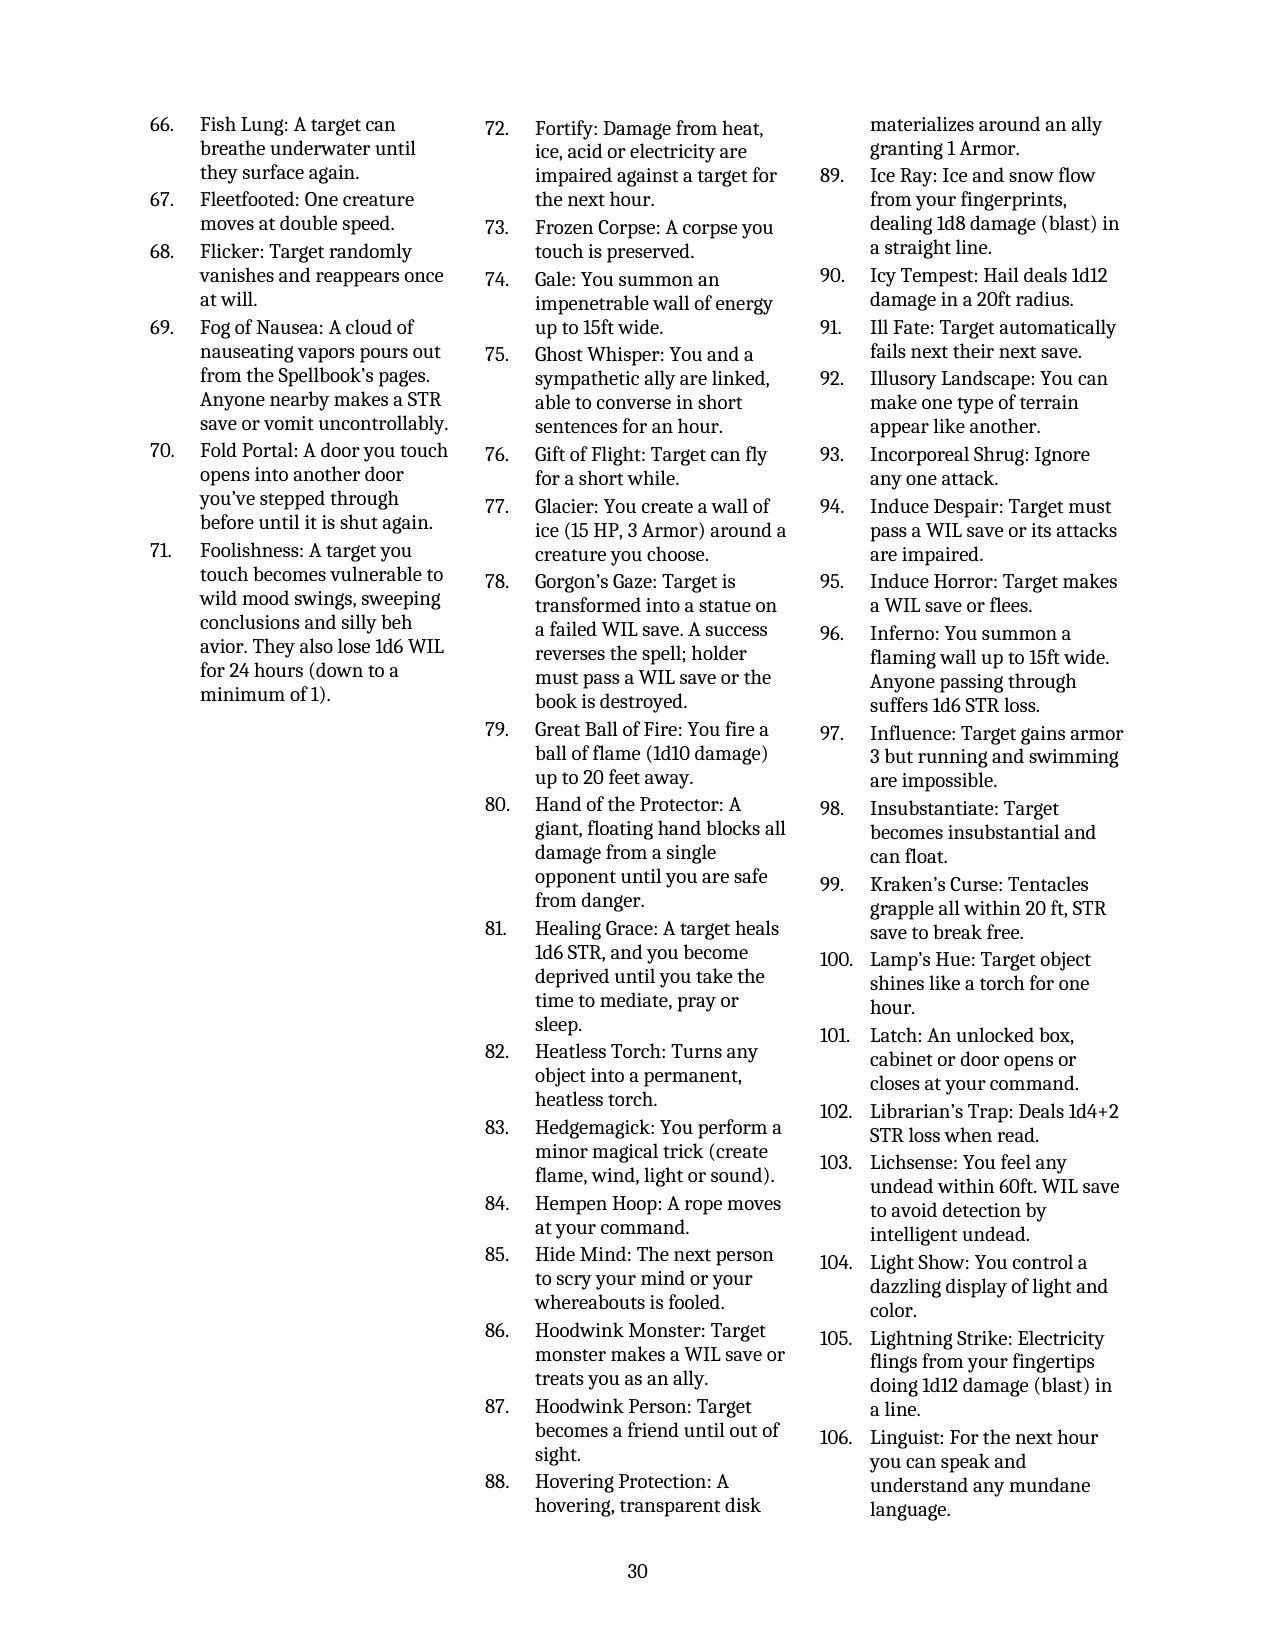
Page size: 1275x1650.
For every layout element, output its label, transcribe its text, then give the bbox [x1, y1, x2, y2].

list Healing Grace: A target heals 1d6 STR, and you become deprived until you take the time to mediate, pray or sleep. [485, 917, 790, 1036]
list Gift of Flight: Target can fly for a short while. [485, 443, 790, 491]
list Kraken’s Curse: Tentacles grapple all within 20 ft, STR save to break free. [820, 872, 1125, 944]
list Glacier: You create a wall of ice (15 HP, 3 Armor) around a creature you choose. [485, 494, 790, 566]
list Induce Horror: Target makes a WIL save or flees. [820, 570, 1125, 618]
list Lamp’s Hue: Target object shines like a torch for one hour. [820, 948, 1125, 1020]
list Induce Despair: Target must pass a WIL save or its attacks are impaired. [820, 494, 1125, 566]
list Fog of Nausea: A cloud of nauseating vapors pours out from the Spellbook’s pages. Anyone nearby makes a STR save or vomit uncontrollably. [150, 315, 455, 435]
list Linguist: For the next hour you can speak and understand any mundane language. [820, 1426, 1125, 1522]
list Gorgon’s Gaze: Target is transformed into a statue on a failed WIL save. A success reverses the spell; holder must pass a WIL save or the book is destroyed. [485, 570, 790, 714]
list Illusory Landscape: You can make one type of terrain appear like another. [820, 367, 1125, 439]
list Hedgemagick: You perform a minor magical trick (create flame, wind, light or sound). [485, 1116, 790, 1188]
list Hempen Hoop: A rope moves at your command. [485, 1191, 790, 1239]
list Lightning Strike: Electricity flings from your fingertips doing 1d12 damage (blast) in a line. [820, 1326, 1125, 1422]
list Heatless Torch: Turns any object into a permanent, heatless torch. [485, 1040, 790, 1112]
list Insubstantiate: Target becomes insubstantial and can float. [820, 797, 1125, 869]
list Librarian’s Trap: Deals 1d4+2 STR loss when read. [820, 1099, 1125, 1147]
list materializes around an ally granting 1 Armor. [820, 112, 1125, 160]
list Hovering Protection: A hovering, transparent disk [485, 1470, 790, 1518]
list Hand of the Protector: A giant, floating hand blocks all damage from a single opponent until you are safe from danger. [485, 793, 790, 913]
list Light Show: You control a dazzling display of light and color. [820, 1251, 1125, 1322]
list Fortify: Damage from heat, ice, acid or electricity are impaired against a target for the next hour. [485, 116, 790, 212]
list Ice Ray: Ice and snow flow from your fingerprints, dealing 1d8 damage (blast) in a straight line. [820, 164, 1125, 260]
list Fish Lung: A target can breathe underwater until they surface again. [150, 112, 455, 184]
list Flicker: Target randomly vanishes and reappears once at will. [150, 240, 455, 312]
list Hoodwink Person: Target becomes a friend until out of sight. [485, 1394, 790, 1466]
list Inferno: You summon a flaming wall up to 15ft wide. Anyone passing through suffers 1d6 STR loss. [820, 622, 1125, 717]
list Ghost Whisper: You and a sympathetic ally are linked, able to converse in short sentences for an hour. [485, 343, 790, 439]
list Great Ball of Fire: You fire a ball of flame (1d10 damage) up to 20 feet away. [485, 717, 790, 789]
list Latch: An unlocked box, cabinet or door opens or closes at your command. [820, 1024, 1125, 1096]
list Incorporeal Shrug: Ignore any one attack. [820, 443, 1125, 491]
list Icy Tempest: Hail deals 1d12 damage in a 20ft radius. [820, 264, 1125, 312]
list Influence: Target gains armor 3 but running and swimming are impossible. [820, 721, 1125, 793]
list Lichsense: You feel any undead within 60ft. WIL save to avoid detection by intelligent undead. [820, 1151, 1125, 1247]
list Fleetfooted: One creature moves at double speed. [150, 188, 455, 236]
list Hide Mind: The next person to scry your mind or your whereabouts is fooled. [485, 1243, 790, 1315]
list Frozen Corpse: A corpse you touch is preserved. [485, 216, 790, 264]
list Gale: You summon an impenetrable wall of energy up to 15ft wide. [485, 267, 790, 339]
list Hoodwink Monster: Target monster makes a WIL save or treats you as an ally. [485, 1319, 790, 1391]
list Fold Portal: A door you touch opens into another door you’ve stepped through before until it is shut again. [150, 439, 455, 535]
list Ill Fate: Target automatically fails next their next save. [820, 315, 1125, 363]
list Foolishness: A target you touch becomes vulnerable to wild mood swings, sweeping conclusions and silly beh avior. They also lose 1d6 WIL for 24 hours (down to a minimum of 1). [150, 538, 455, 706]
